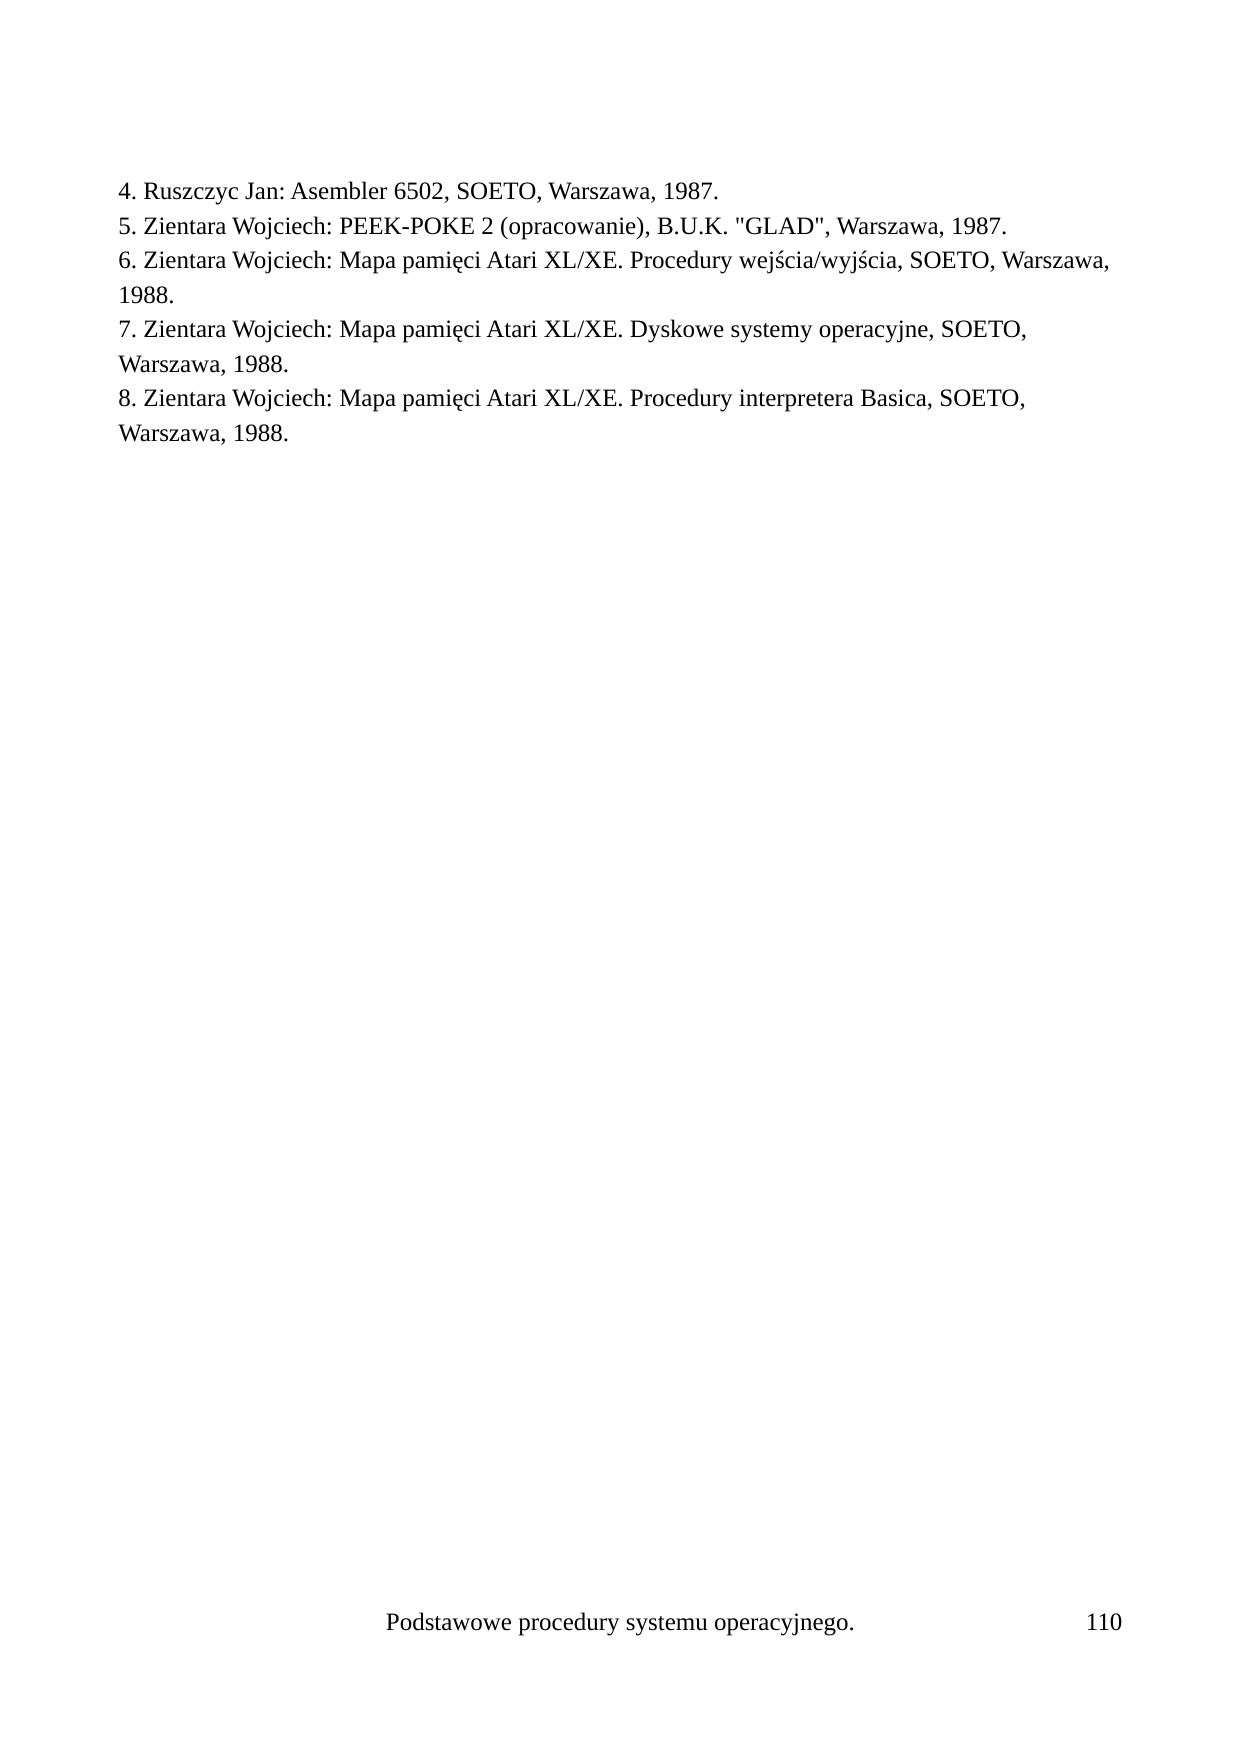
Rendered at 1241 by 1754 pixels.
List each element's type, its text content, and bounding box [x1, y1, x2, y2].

text 4. Ruszczyc Jan: Asembler 6502, SOETO, Warszawa, 1987. 5. Zientara Wojciech: PEEK-POKE 2 (opracowanie), B.U.K. "GLAD", Warszawa, 1987. 6. Zientara Wojciech: Mapa pamięci Atari XL/XE. Procedury wejścia/wyjścia, SOETO, Warszawa, 1988. 7. Zientara Wojciech: Mapa pamięci Atari XL/XE. Dyskowe systemy operacyjne, SOETO, Warszawa, 1988. 8. Zientara Wojciech: Mapa pamięci Atari XL/XE. Procedury interpretera Basica, SOETO, Warszawa, 1988. [118, 176, 1122, 446]
